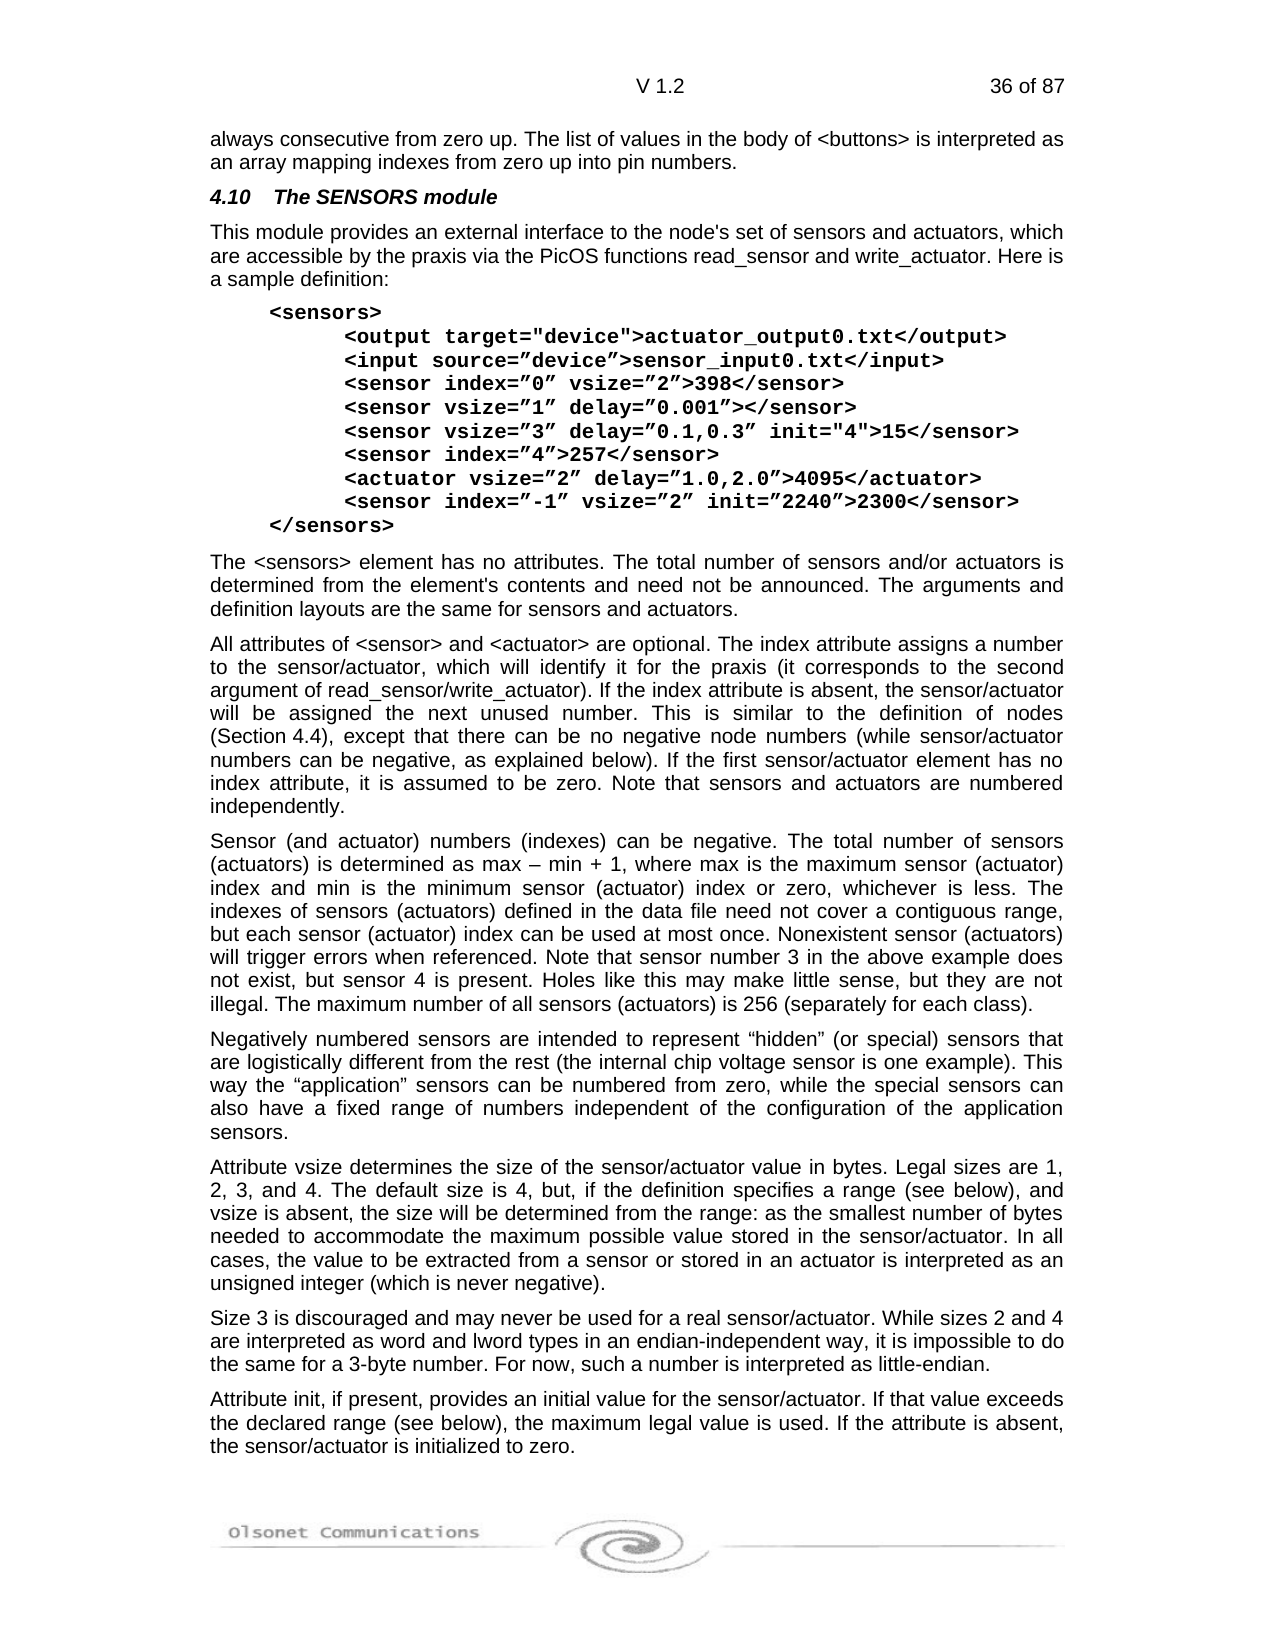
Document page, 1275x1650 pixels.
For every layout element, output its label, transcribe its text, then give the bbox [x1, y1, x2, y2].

text <sensor index=”-1” vsize=”2” init=”2240”>2300</sensor> [269, 492, 1065, 515]
text <sensor vsize=”1” delay=”0.001”></sensor> [269, 397, 1065, 421]
picture [210, 1504, 1065, 1596]
text <sensors> [269, 302, 1065, 326]
subtitle The SENSORS module [210, 186, 1065, 209]
text Sensor (and actuator) numbers (indexes) can be negative. The total number of sensors (actuators) is determined as max – min + 1, where max is the maximum sensor (actuator) index and min is the minimum sensor (actuator) index or zero, whichever is less. The indexes of sensors (actuators) defined in the data file need not cover a contiguous range, but each sensor (actuator) index can be used at most once. Nonexistent sensor (actuators) will trigger errors when referenced. Note that sensor number 3 in the above example does not exist, but sensor 4 is present. Holes like this may make little sense, but they are not illegal. The maximum number of all sensors (actuators) is 256 (separately for each class). [210, 830, 1065, 1016]
text The <sensors> element has no attributes. The total number of sensors and/or actuators is determined from the element's contents and need not be announced. The arguments and definition layouts are the same for sensors and actuators. [210, 551, 1065, 620]
text Attribute init, if present, provides an initial value for the sensor/actuator. If that value exceeds the declared range (see below), the maximum legal value is used. If the attribute is absent, the sensor/actuator is initialized to zero. [210, 1388, 1065, 1457]
text always consecutive from zero up. The list of values in the body of <buttons> is interpreted as an array mapping indexes from zero up into pin numbers. [210, 128, 1065, 174]
text Attribute vsize determines the size of the sensor/actuator value in bytes. Legal sizes are 1, 2, 3, and 4. The default size is 4, but, if the definition specifies a range (see below), and vsize is absent, the size will be determined from the range: as the smallest number of bytes needed to accommodate the maximum possible value stored in the sensor/actuator. In all cases, the value to be extracted from a sensor or stored in an actuator is interpreted as an unsigned integer (which is never negative). [210, 1155, 1065, 1294]
text <actuator vsize=”2” delay=”1.0,2.0”>4095</actuator> [269, 468, 1065, 492]
text <sensor index=”4”>257</sensor> [269, 444, 1065, 468]
text Negatively numbered sensors are intended to represent “hidden” (or special) sensors that are logistically different from the rest (the internal chip voltage sensor is one example). This way the “application” sensors can be numbered from zero, while the special sensors can also have a fixed range of numbers independent of the configuration of the application sensors. [210, 1027, 1065, 1143]
text </sensors> [269, 515, 1065, 539]
text <input source=”device”>sensor_input0.txt</input> [269, 350, 1065, 373]
text This module provides an external interface to the node's set of sensors and actuators, which are accessible by the praxis via the PicOS functions read_sensor and write_actuator. Here is a sample definition: [210, 221, 1065, 291]
text Size 3 is discouraged and may never be used for a real sensor/actuator. While sizes 2 and 4 are interpreted as word and lword types in an endian-independent way, it is impossible to do the same for a 3-byte number. For now, such a number is interpreted as little-endian. [210, 1306, 1065, 1376]
text <sensor vsize=”3” delay=”0.1,0.3” init="4">15</sensor> [269, 421, 1065, 444]
text <sensor index=”0” vsize=”2”>398</sensor> [269, 373, 1065, 397]
text <output target="device">actuator_output0.txt</output> [269, 326, 1065, 350]
text All attributes of <sensor> and <actuator> are optional. The index attribute assigns a number to the sensor/actuator, which will identify it for the praxis (it corresponds to the second argument of read_sensor/write_actuator). If the index attribute is absent, the sensor/actuator will be assigned the next unused number. This is similar to the definition of nodes (Section 4.4), except that there can be no negative node numbers (while sensor/actuator numbers can be negative, as explained below). If the first sensor/actuator element has no index attribute, it is assumed to be zero. Note that sensors and actuators are numbered independently. [210, 632, 1065, 818]
